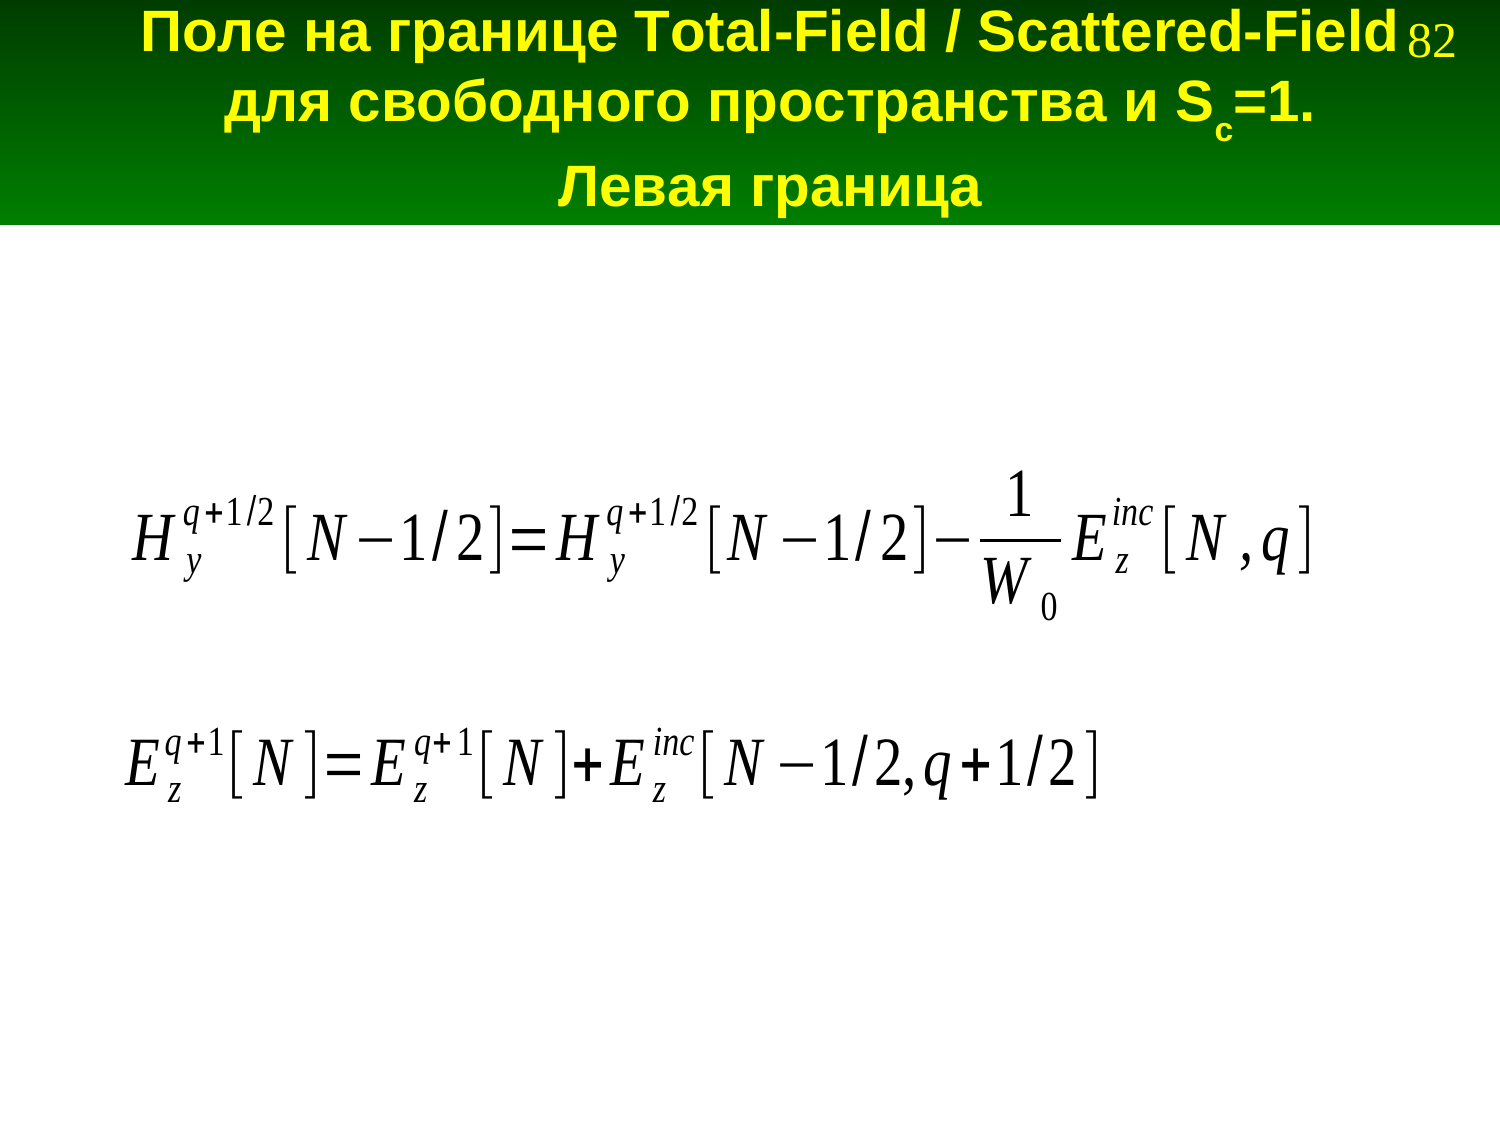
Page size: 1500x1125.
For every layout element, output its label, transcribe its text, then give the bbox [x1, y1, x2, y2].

chart [115, 456, 1327, 631]
title Поле на границе Total-Field / Scattered-Field для свободного пространства и Sc=1. Левая граница [100, 0, 1441, 226]
chart [107, 715, 1113, 813]
